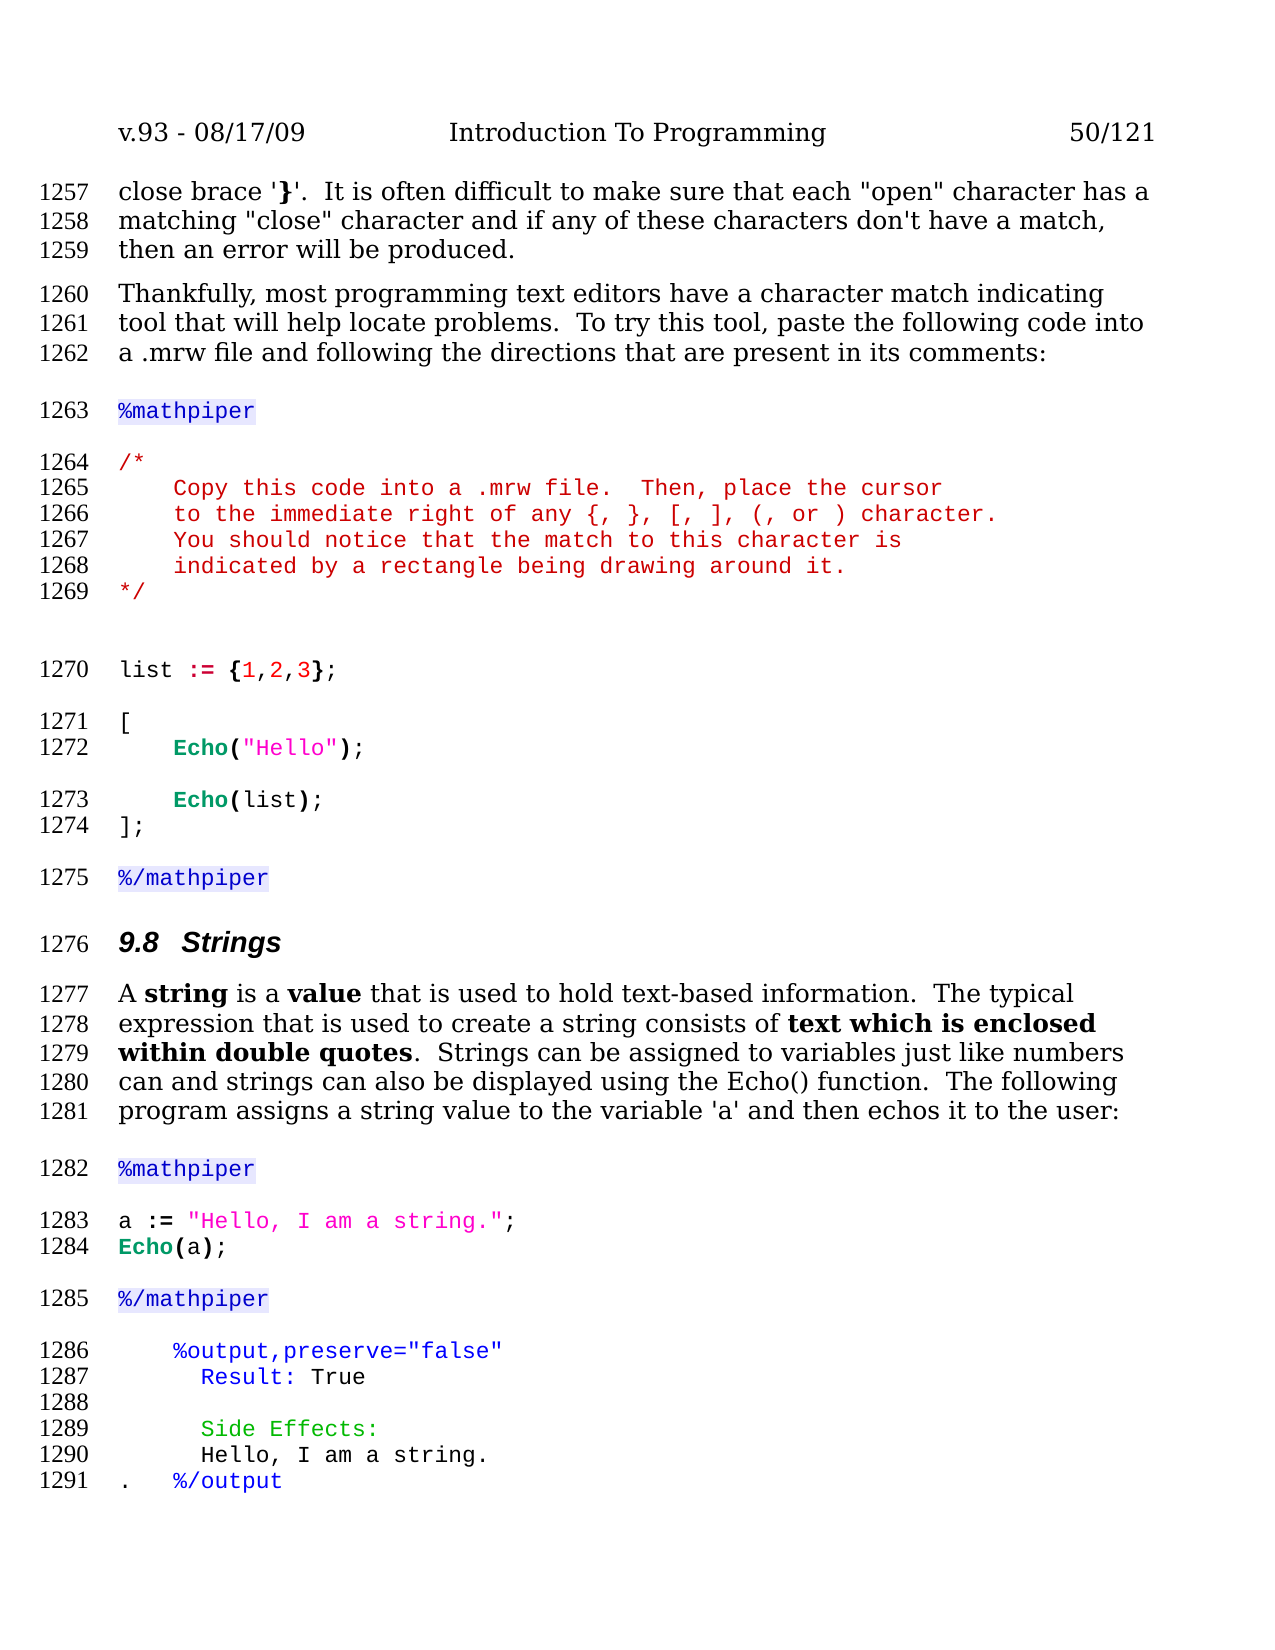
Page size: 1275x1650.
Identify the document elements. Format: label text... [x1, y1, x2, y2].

text Side Effects: [118, 1417, 1157, 1443]
text A string is a value that is used to hold text-based information. The typical expression that is used to create a string consists of text which is enclosed within double quotes. Strings can be assigned to variables just like numbers can and strings can also be displayed using the Echo() function. The following program assigns a string value to the variable 'a' and then echos it to the user: [118, 979, 1157, 1126]
text */ [118, 581, 1157, 606]
text close brace '}'. It is often difficult to make sure that each "open" character has a matching "close" character and if any of these characters don't have a match, then an error will be produced. [118, 177, 1157, 264]
text Thankfully, most programming text editors have a character match indicating tool that will help locate problems. To try this tool, paste the following code into a .mrw file and following the directions that are present in its comments: [118, 279, 1157, 367]
text indicated by a rectangle being drawing around it. [118, 554, 1157, 581]
text %/mathpiper [118, 1287, 1157, 1313]
text Echo("Hello"); [118, 736, 1157, 762]
text . %/output [118, 1469, 1157, 1495]
text a := "Hello, I am a string."; [118, 1209, 1157, 1236]
text %mathpiper [118, 1158, 1157, 1184]
text to the immediate right of any {, }, [, ], (, or ) character. [118, 503, 1157, 529]
subtitle Strings [118, 925, 1157, 958]
text ]; [118, 814, 1157, 840]
text Hello, I am a string. [118, 1443, 1157, 1469]
text You should notice that the match to this character is [118, 529, 1157, 554]
text Result: True [118, 1365, 1157, 1391]
text %mathpiper [118, 399, 1157, 425]
text %/mathpiper [118, 866, 1157, 892]
text Echo(list); [118, 788, 1157, 814]
text Copy this code into a .mrw file. Then, place the cursor [118, 477, 1157, 503]
text %output,preserve="false" [118, 1339, 1157, 1365]
text Echo(a); [118, 1236, 1157, 1261]
text list := {1,2,3}; [118, 658, 1157, 684]
text [ [118, 710, 1157, 736]
text /* [118, 451, 1157, 477]
